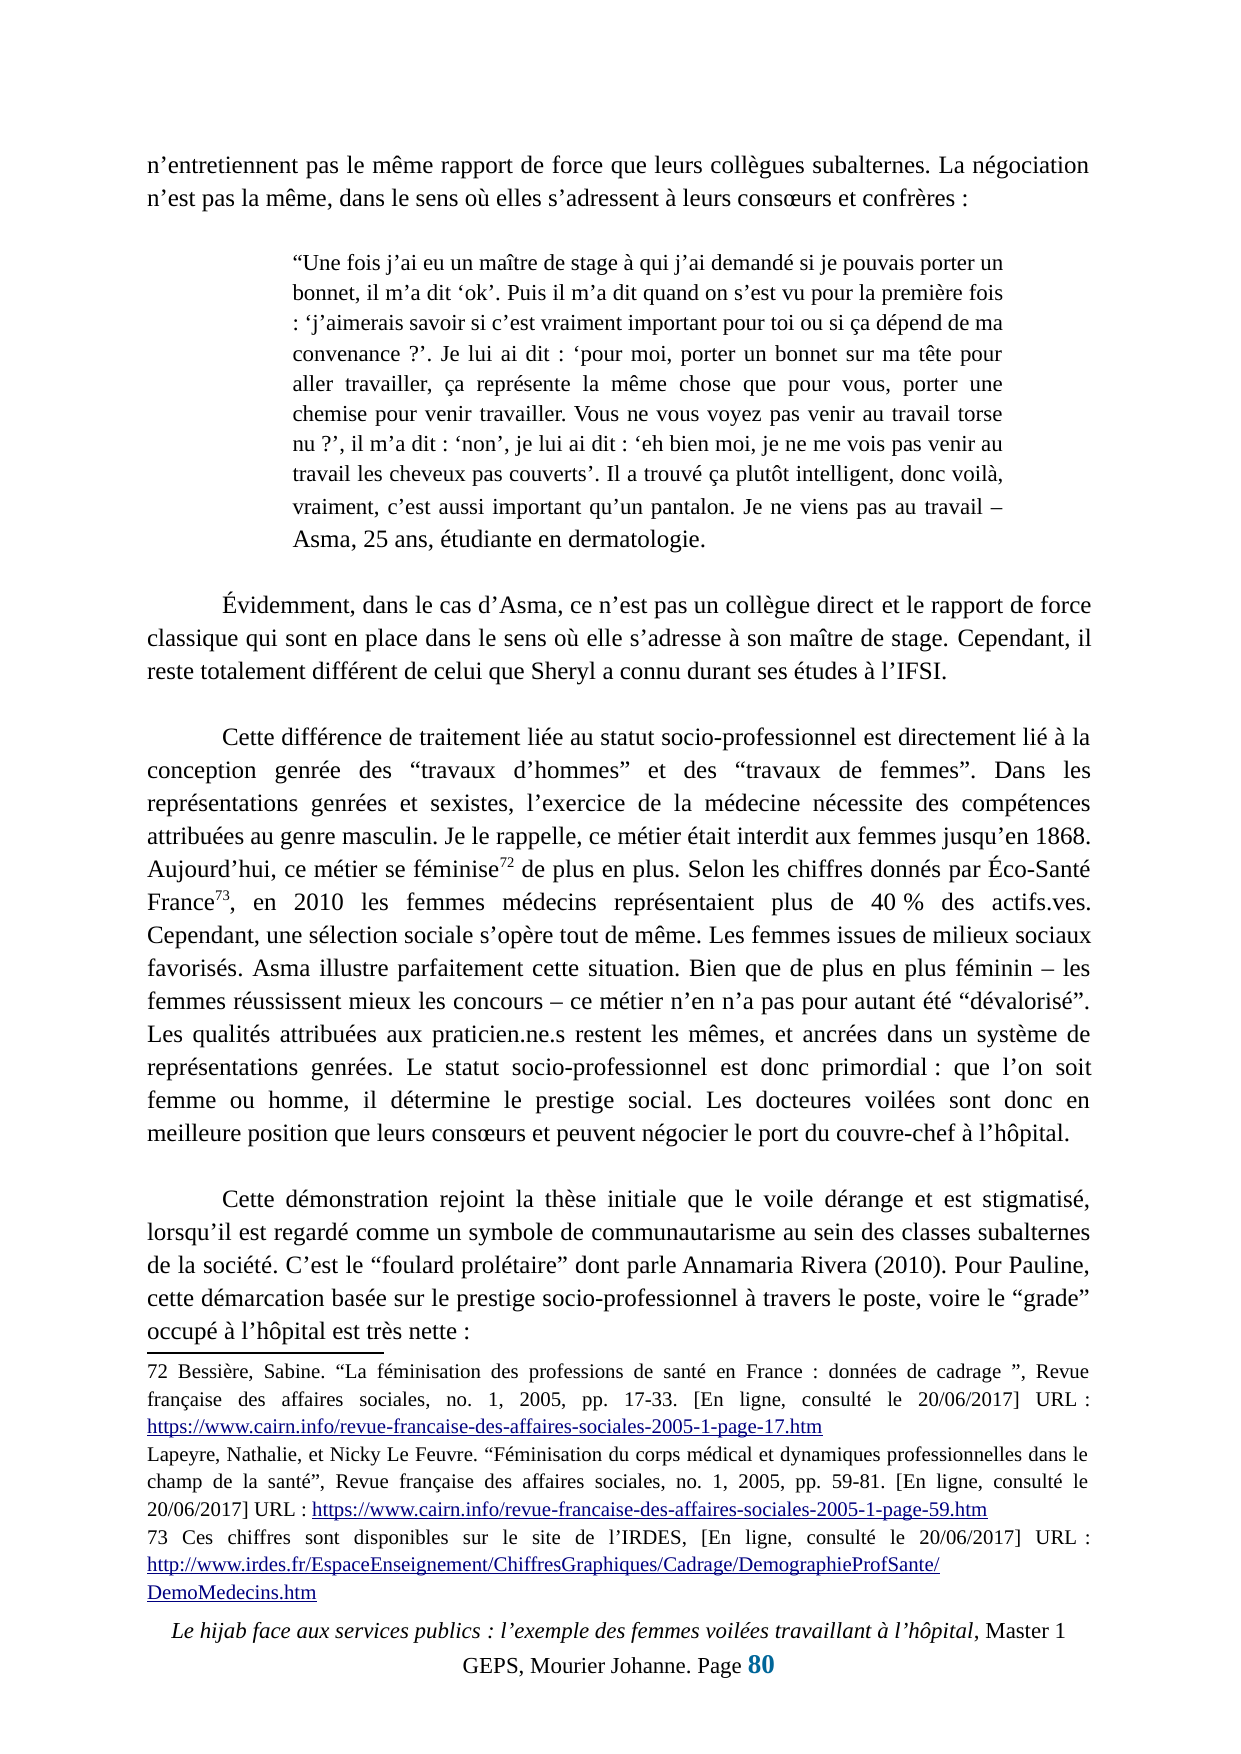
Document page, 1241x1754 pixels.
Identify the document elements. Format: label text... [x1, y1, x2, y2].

text Cette différence de traitement liée au statut socio-professionnel est directement lié à la conception genrée des “travaux d’hommes” et des “travaux de femmes”. Dans les représentations genrées et sexistes, l’exercice de la médecine nécessite des compétences attribuées au genre masculin. Je le rappelle, ce métier était interdit aux femmes jusqu’en 1868. Aujourd’hui, ce métier se féminise de plus en plus. Selon les chiffres donnés par Éco-Santé France, en 2010 les femmes médecins représentaient plus de 40 % des actifs.ves. Cependant, une sélection sociale s’opère tout de même. Les femmes issues de milieux sociaux favorisés. Asma illustre parfaitement cette situation. Bien que de plus en plus féminin – les femmes réussissent mieux les concours – ce métier n’en n’a pas pour autant été “dévalorisé”. Les qualités attribuées aux praticien.ne.s restent les mêmes, et ancrées dans un système de représentations genrées. Le statut socio-professionnel est donc primordial : que l’on soit femme ou homme, il détermine le prestige social. Les docteures voilées sont donc en meilleure position que leurs consœurs et peuvent négocier le port du couvre-chef à l’hôpital. [147, 722, 1092, 1147]
text Bessière, Sabine. “La féminisation des professions de santé en France : données de cadrage ”, Revue française des affaires sociales, no. 1, 2005, pp. 17-33. [En ligne, consulté le 20/06/2017] URL : https://www.cairn.info/revue-francaise-des-affaires-sociales-2005-1-page-17.htm [147, 1359, 1090, 1438]
text “Une fois j’ai eu un maître de stage à qui j’ai demandé si je pouvais porter un bonnet, il m’a dit ‘ok’. Puis il m’a dit quand on s’est vu pour la première fois : ‘j’aimerais savoir si c’est vraiment important pour toi ou si ça dépend de ma convenance ?’. Je lui ai dit : ‘pour moi, porter un bonnet sur ma tête pour aller travailler, ça représente la même chose que pour vous, porter une chemise pour venir travailler. Vous ne vous voyez pas venir au travail torse nu ?’, il m’a dit : ‘non’, je lui ai dit : ‘eh bien moi, je ne me vois pas venir au travail les cheveux pas couverts’. Il a trouvé ça plutôt intelligent, donc voilà, vraiment, c’est aussi important qu’un pantalon. Je ne viens pas au travail – Asma, 25 ans, étudiante en dermatologie. [292, 249, 1004, 552]
text Ces chiffres sont disponibles sur le site de l’IRDES, [En ligne, consulté le 20/06/2017] URL : http://www.irdes.fr/EspaceEnseignement/ChiffresGraphiques/Cadrage/DemographieProfSante/DemoMedecins.htm [147, 1525, 1090, 1604]
text Cette démonstration rejoint la thèse initiale que le voile dérange et est stigmatisé, lorsqu’il est regardé comme un symbole de communautarisme au sein des classes subalternes de la société. C’est le “foulard prolétaire” dont parle Annamaria Rivera (2010). Pour Pauline, cette démarcation basée sur le prestige socio-professionnel à travers le poste, voire le “grade” occupé à l’hôpital est très nette : [147, 1184, 1092, 1345]
text n’entretiennent pas le même rapport de force que leurs collègues subalternes. La négociation n’est pas la même, dans le sens où elles s’adressent à leurs consœurs et confrères : [147, 150, 1090, 212]
text Lapeyre, Nathalie, et Nicky Le Feuvre. “Féminisation du corps médical et dynamiques professionnelles dans le champ de la santé”, Revue française des affaires sociales, no. 1, 2005, pp. 59-81. [En ligne, consulté le 20/06/2017] URL : https://www.cairn.info/revue-francaise-des-affaires-sociales-2005-1-page-59.htm [147, 1442, 1090, 1521]
text Évidemment, dans le cas d’Asma, ce n’est pas un collègue direct et le rapport de force classique qui sont en place dans le sens où elle s’adresse à son maître de stage. Cependant, il reste totalement différent de celui que Sheryl a connu durant ses études à l’IFSI. [147, 590, 1092, 684]
